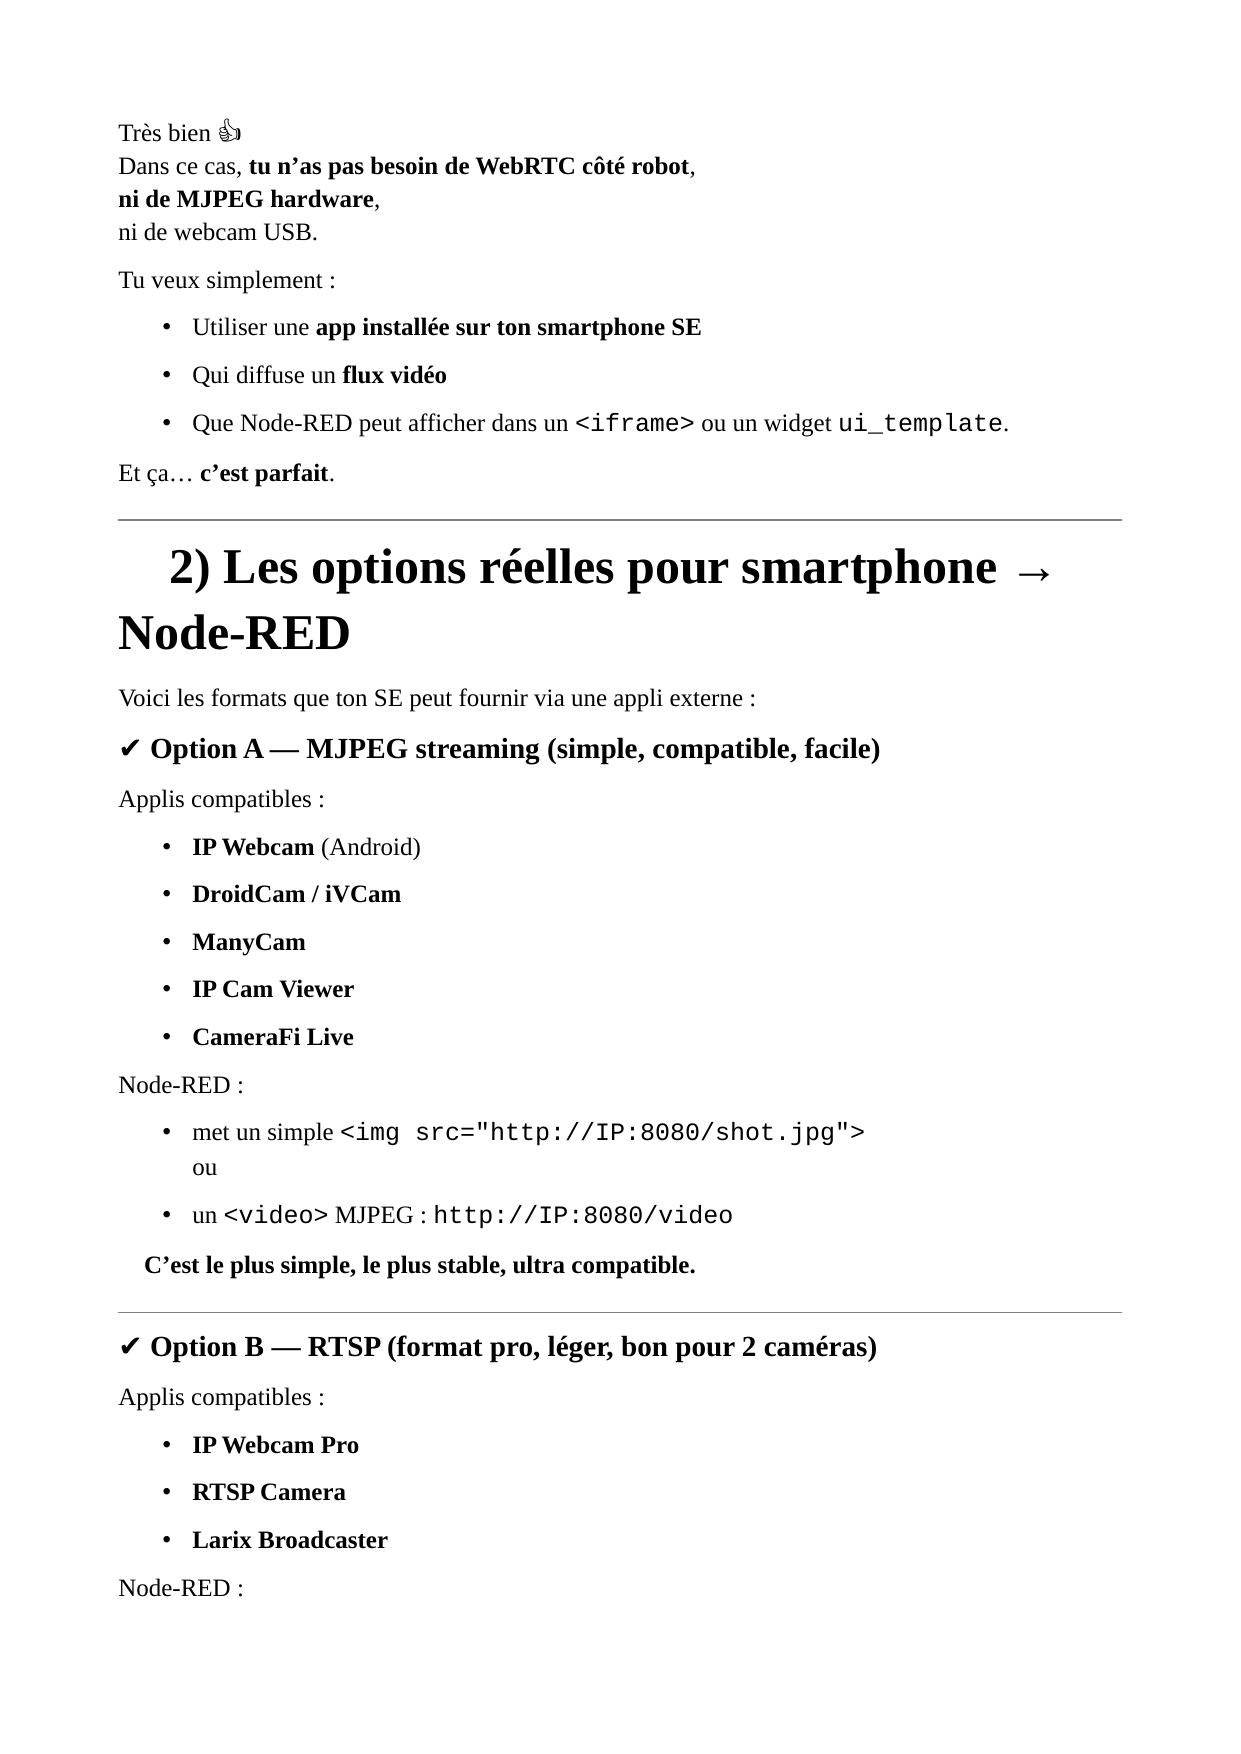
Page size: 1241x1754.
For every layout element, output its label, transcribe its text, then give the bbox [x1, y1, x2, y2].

subtitle ✔️ Option A — MJPEG streaming (simple, compatible, facile) [118, 731, 1122, 764]
list DroidCam / iVCam [162, 879, 1122, 908]
list IP Webcam (Android) [162, 832, 1122, 860]
list met un simple <img src="http://IP:8080/shot.jpg"> ou [162, 1117, 1122, 1181]
text Applis compatibles : [118, 1382, 1122, 1411]
list Larix Broadcaster [162, 1525, 1122, 1554]
list ManyCam [162, 927, 1122, 956]
list RTSP Camera [162, 1477, 1122, 1506]
text Et ça… c’est parfait. [118, 458, 1122, 486]
subtitle 🎥 2) Les options réelles pour smartphone → Node-RED [118, 537, 1122, 660]
text Très bien 👍 Dans ce cas, tu n’as pas besoin de WebRTC côté robot, ni de MJPEG hardware, ni de webcam USB. [118, 118, 1122, 246]
text Node-RED : [118, 1070, 1122, 1098]
list Utiliser une app installée sur ton smartphone SE [162, 312, 1122, 341]
text Node-RED : [118, 1573, 1122, 1601]
text Tu veux simplement : [118, 265, 1122, 293]
text 📌 C’est le plus simple, le plus stable, ultra compatible. [118, 1250, 1122, 1279]
text Applis compatibles : [118, 784, 1122, 813]
text Voici les formats que ton SE peut fournir via une appli externe : [118, 683, 1122, 712]
list CameraFi Live [162, 1022, 1122, 1051]
list Que Node-RED peut afficher dans un <iframe> ou un widget ui_template. [162, 408, 1122, 438]
list Qui diffuse un flux vidéo [162, 360, 1122, 389]
subtitle ✔️ Option B — RTSP (format pro, léger, bon pour 2 caméras) [118, 1329, 1122, 1363]
list un <video> MJPEG : http://IP:8080/video [162, 1200, 1122, 1231]
list IP Cam Viewer [162, 974, 1122, 1003]
list IP Webcam Pro [162, 1430, 1122, 1458]
